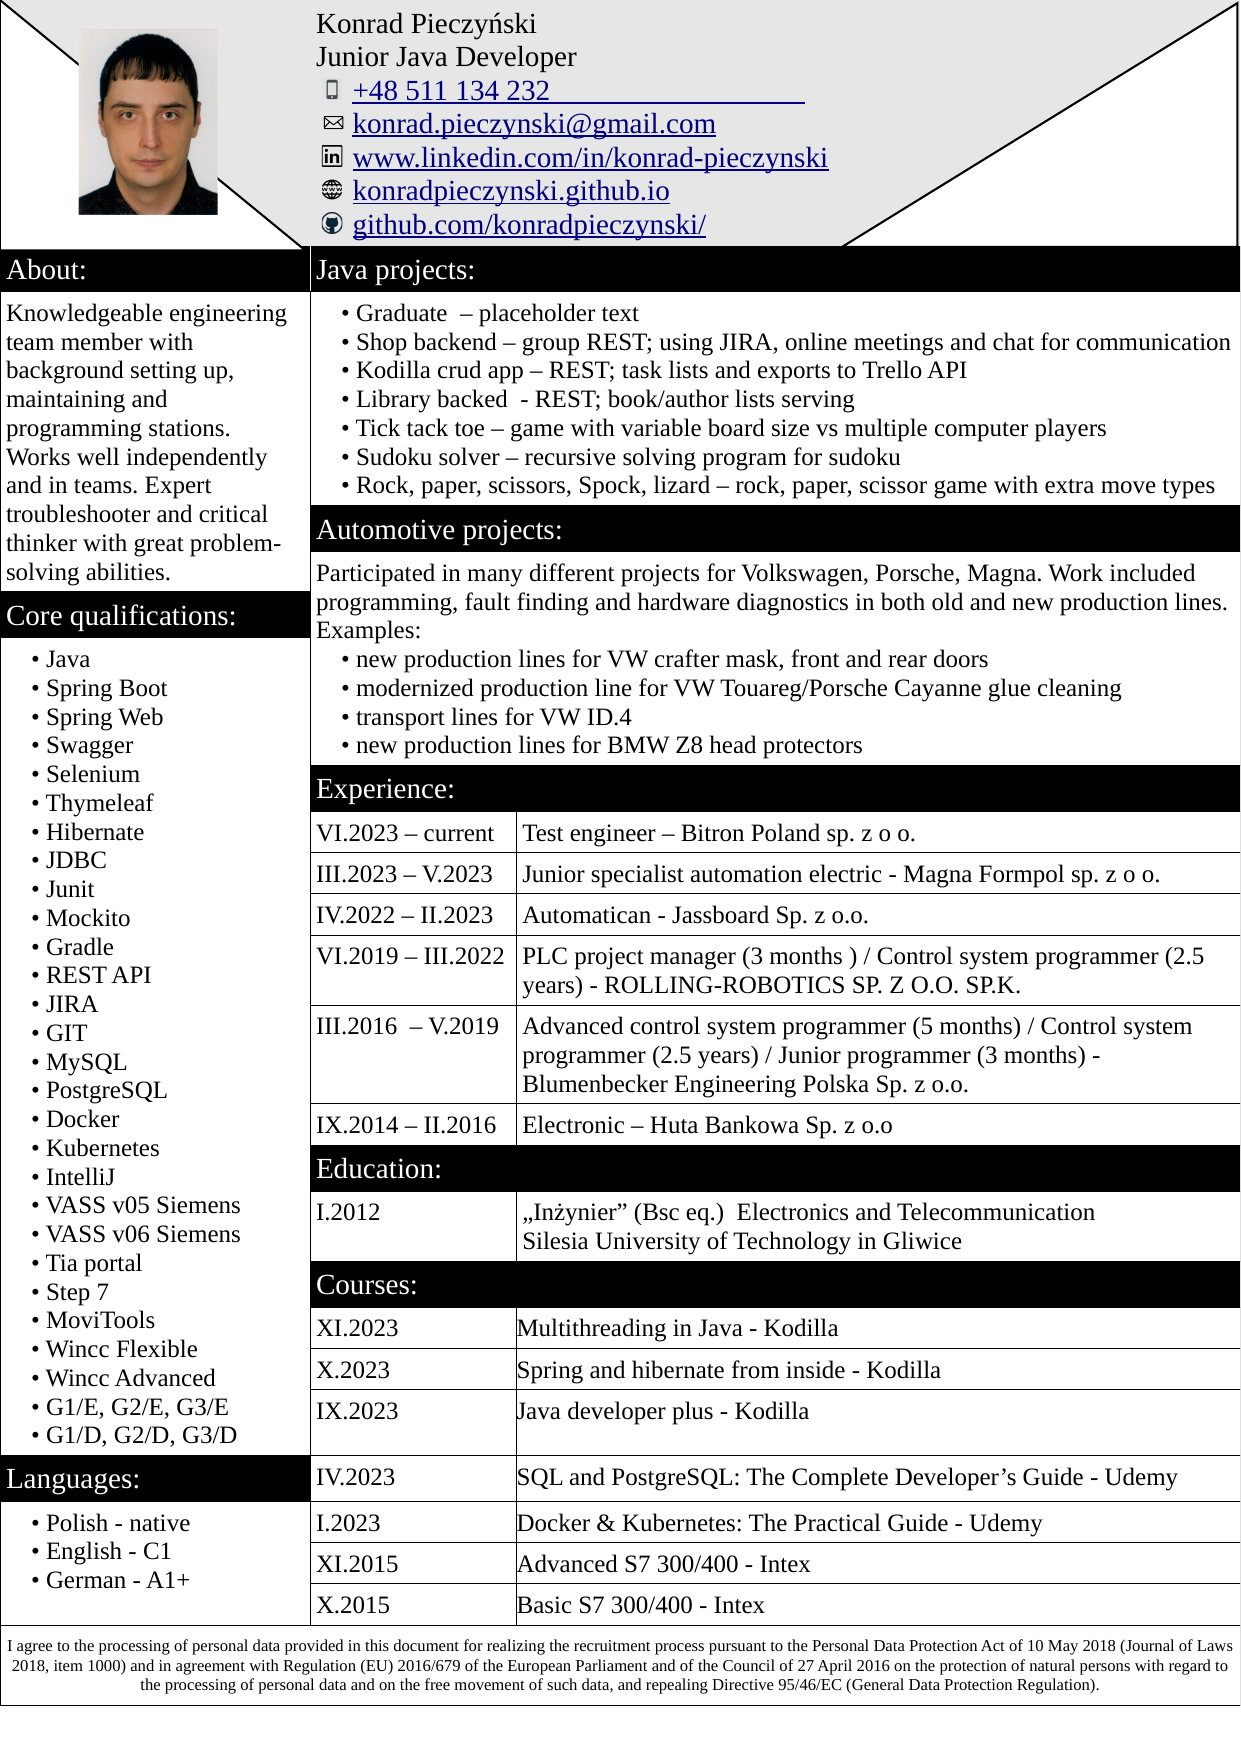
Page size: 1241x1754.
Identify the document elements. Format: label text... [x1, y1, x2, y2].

table_cell Java developer plus - Kodilla [517, 1390, 1240, 1455]
table_cell XI.2015 [311, 1543, 516, 1583]
table_cell VI.2023 – current [311, 812, 516, 852]
table_cell • Polish - native • English - C1 • German - A1+ [1, 1502, 310, 1624]
table_cell Advanced S7 300/400 - Intex [517, 1543, 1240, 1583]
table_cell • Java • Spring Boot • Spring Web • Swagger • Selenium • Thymeleaf • Hibernate • JDBC • Junit • Mockito • Gradle • REST API • JIRA • GIT • MySQL • PostgreSQL • Docker • Kubernetes • IntelliJ • VASS v05 Siemens • VASS v06 Siemens • Tia portal • Step 7 • MoviTools • Wincc Flexible • Wincc Advanced • G1/E, G2/E, G3/E • G1/D, G2/D, G3/D [1, 638, 310, 1455]
table_cell Participated in many different projects for Volkswagen, Porsche, Magna. Work included programming, fault finding and hardware diagnostics in both old and new production lines. Examples: • new production lines for VW crafter mask, front and rear doors • modernized production line for VW Touareg/Porsche Cayanne glue cleaning • transport lines for VW ID.4 • new production lines for BMW Z8 head protectors [311, 552, 1240, 765]
table_cell IX.2014 – II.2016 [311, 1104, 516, 1144]
table_cell • Graduate – placeholder text • Shop backend – group REST; using JIRA, online meetings and chat for communication • Kodilla crud app – REST; task lists and exports to Trello API • Library backed - REST; book/author lists serving • Tick tack toe – game with variable board size vs multiple computer players • Sudoku solver – recursive solving program for sudoku • Rock, paper, scissors, Spock, lizard – rock, paper, scissor game with extra move types [311, 292, 1240, 505]
table_cell XI.2023 [311, 1308, 516, 1348]
table_cell IV.2022 – II.2023 [311, 894, 516, 934]
table_cell SQL and PostgreSQL: The Complete Developer’s Guide - Udemy [517, 1456, 1240, 1501]
table_cell Core qualifications: [0, 592, 310, 637]
table_cell Experience: [311, 766, 1240, 811]
table_cell I.2023 [311, 1502, 516, 1542]
table_cell PLC project manager (3 months ) / Control system programmer (2.5 years) - ROLLING-ROBOTICS SP. Z O.O. SP.K. [517, 936, 1240, 1004]
table_cell IX.2023 [311, 1390, 516, 1455]
table_cell X.2023 [311, 1349, 516, 1389]
table_cell Education: [311, 1146, 1240, 1191]
table_cell III.2023 – V.2023 [311, 853, 516, 893]
table_cell III.2016 – V.2019 [311, 1006, 516, 1103]
table_cell Automotive projects: [311, 506, 1240, 551]
table_cell Knowledgeable engineering team member with background setting up, maintaining and programming stations. Works well independently and in teams. Expert troubleshooter and critical thinker with great problem-solving abilities. [1, 292, 310, 591]
table_header [3, 0, 310, 246]
table_header [842, 0, 1240, 246]
table_cell Languages: [1, 1456, 310, 1501]
table_cell Advanced control system programmer (5 months) / Control system programmer (2.5 years) / Junior programmer (3 months) - Blumenbecker Engineering Polska Sp. z o.o. [517, 1006, 1240, 1103]
table_cell About: [1, 246, 310, 291]
table_cell Test engineer – Bitron Poland sp. z o o. [517, 812, 1240, 852]
table_cell I agree to the processing of personal data provided in this document for realizing the recruitment process pursuant to the Personal Data Protection Act of 10 May 2018 (Journal of Laws 2018, item 1000) and in agreement with Regulation (EU) 2016/679 of the European Parliament and of the Council of 27 April 2016 on the protection of natural persons with regard to the processing of personal data and on the free movement of such data, and repealing Directive 95/46/EC (General Data Protection Regulation). [1, 1626, 1240, 1704]
table_cell Automatican - Jassboard Sp. z o.o. [517, 894, 1240, 934]
table_cell „Inżynier” (Bsc eq.) Electronics and Telecommunication Silesia University of Technology in Gliwice [517, 1192, 1240, 1261]
table_cell VI.2019 – III.2022 [311, 936, 516, 1004]
table_cell Courses: [311, 1262, 1240, 1307]
table_cell Multithreading in Java - Kodilla [517, 1308, 1240, 1348]
table_header Konrad Pieczyński Junior Java Developer +48 511 134 232 konrad.pieczynski@gmail.com www.linkedin.com/in/konrad-pieczynski konradpieczynski.github.io github.com/konradpieczynski/ [310, 0, 842, 246]
table_cell Junior specialist automation electric - Magna Formpol sp. z o o. [517, 853, 1240, 893]
table_cell Spring and hibernate from inside - Kodilla [517, 1349, 1240, 1389]
table_cell I.2012 [311, 1192, 516, 1261]
table_cell Docker & Kubernetes: The Practical Guide - Udemy [517, 1502, 1240, 1542]
table_cell Java projects: [311, 246, 1240, 291]
table_cell Basic S7 300/400 - Intex [517, 1584, 1240, 1624]
table_cell X.2015 [311, 1584, 516, 1624]
table_cell IV.2023 [311, 1456, 516, 1501]
table_cell Electronic – Huta Bankowa Sp. z o.o [517, 1104, 1240, 1144]
